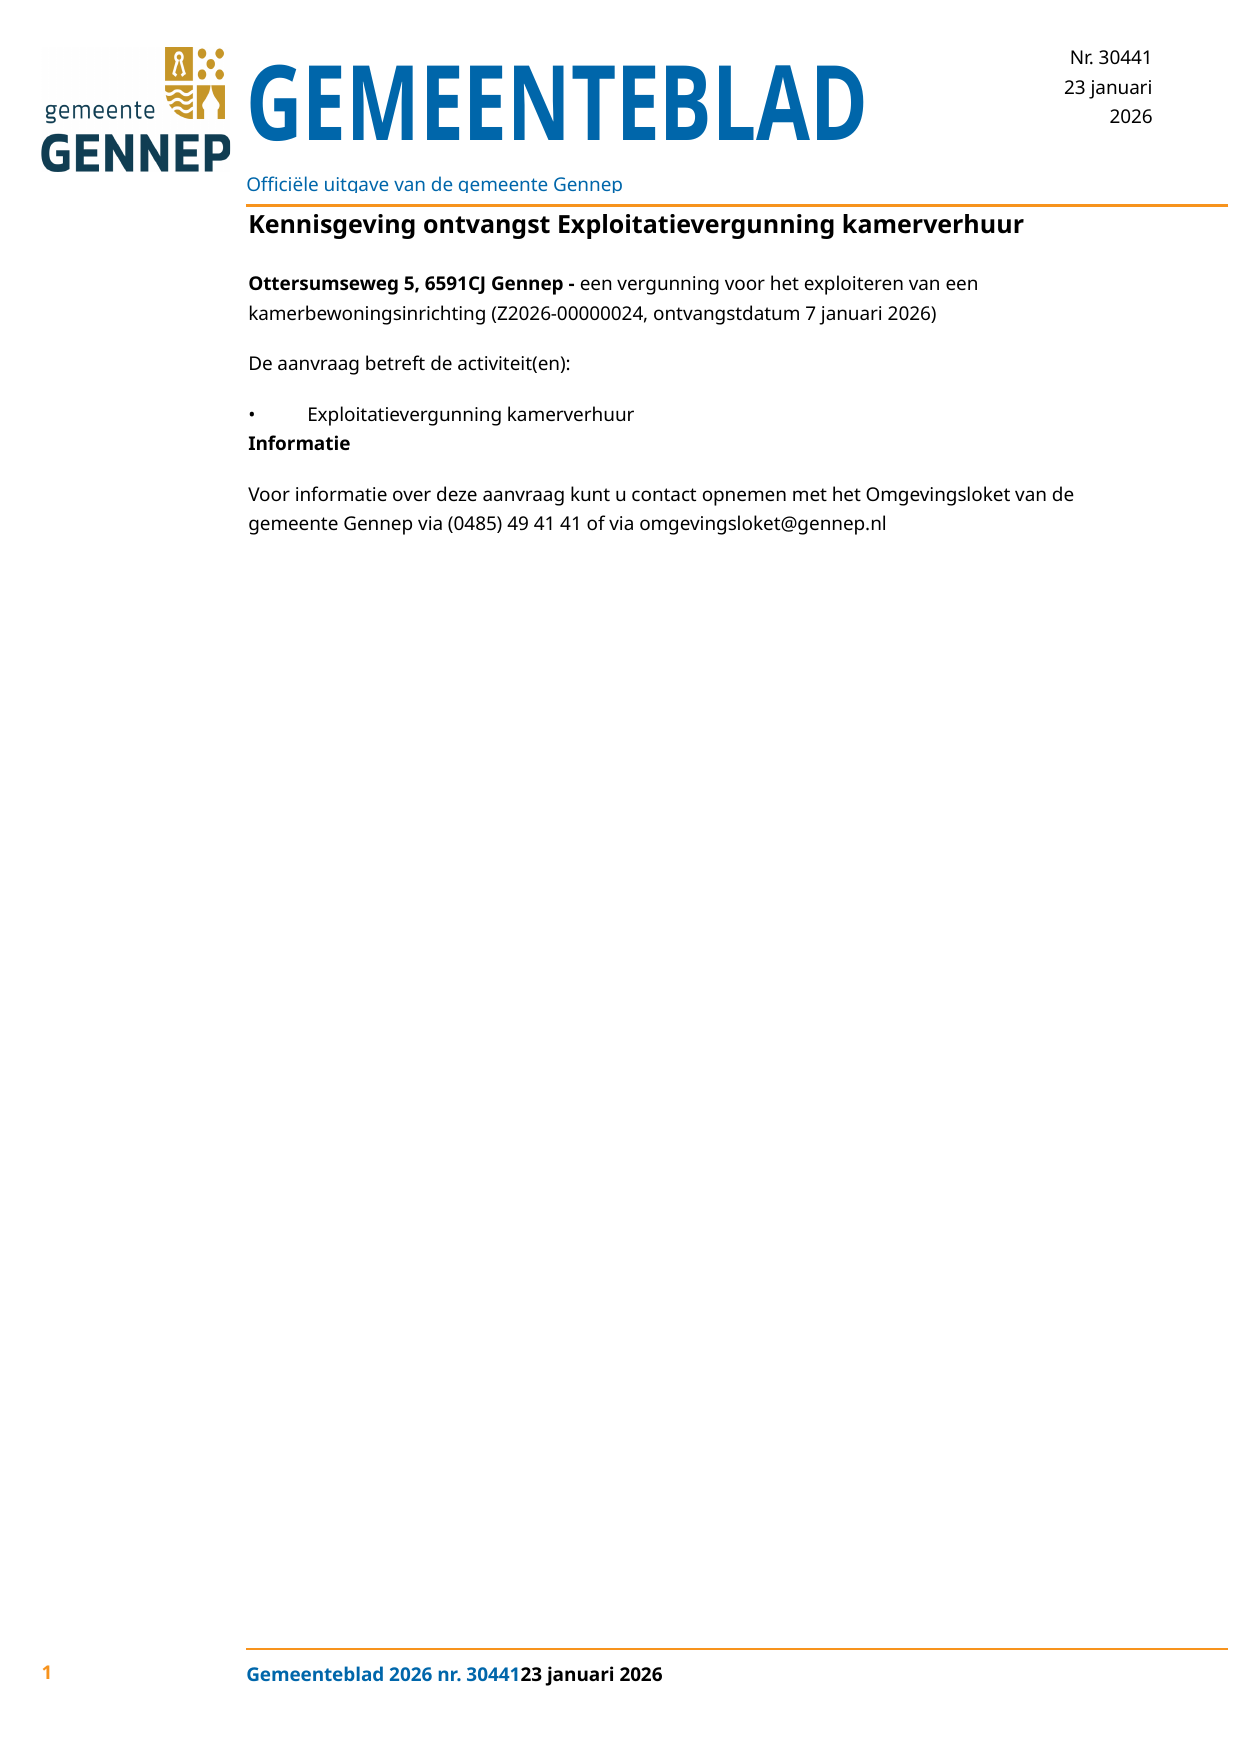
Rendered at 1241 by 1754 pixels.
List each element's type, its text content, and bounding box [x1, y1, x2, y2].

text Ottersumseweg 5, 6591CJ Gennep - een vergunning voor het exploiteren van een kamerbewoningsinrichting (Z2026-00000024, ontvangstdatum 7 januari 2026) [248, 270, 1152, 326]
text Voor informatie over deze aanvraag kunt u contact opnemen met het Omgevingsloket van de gemeente Gennep via (0485) 49 41 41 of via omgevingsloket@gennep.nl [248, 481, 1152, 536]
text Informatie [248, 430, 1152, 456]
text De aanvraag betreft de activiteit(en): [248, 350, 1152, 376]
text Kennisgeving ontvangst Exploitatievergunning kamerverhuur [248, 207, 1152, 241]
picture [41, 47, 231, 172]
list Exploitatievergunning kamerverhuur [248, 401, 1152, 426]
